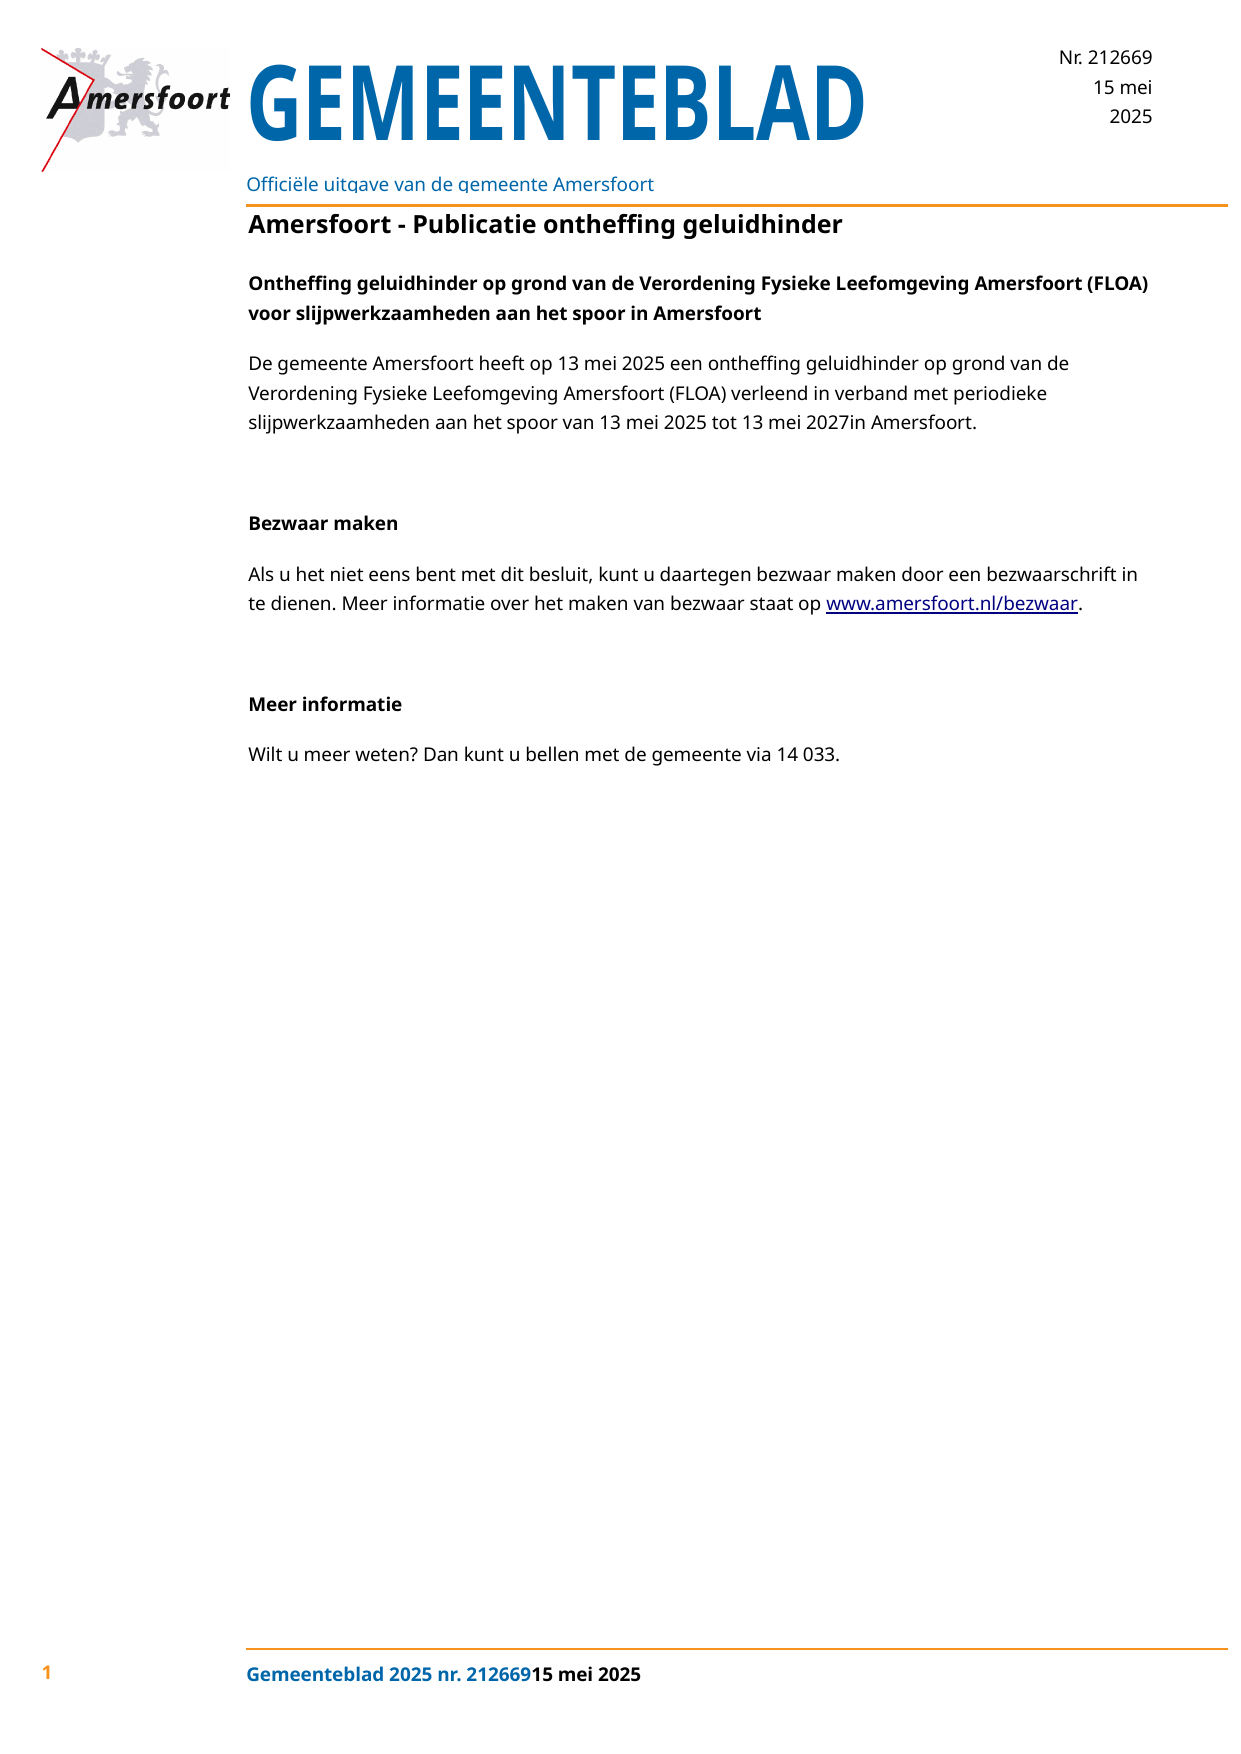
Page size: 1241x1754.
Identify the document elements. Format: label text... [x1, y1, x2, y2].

text Wilt u meer weten? Dan kunt u bellen met de gemeente via 14 033. [248, 742, 1152, 767]
text Als u het niet eens bent met dit besluit, kunt u daartegen bezwaar maken door een bezwaarschrift in te dienen. Meer informatie over het maken van bezwaar staat op www.amersfoort.nl/bezwaar. [248, 561, 1152, 616]
text Amersfoort - Publicatie ontheffing geluidhinder [248, 207, 1152, 241]
picture [41, 47, 231, 172]
text Ontheffing geluidhinder op grond van de Verordening Fysieke Leefomgeving Amersfoort (FLOA) voor slijpwerkzaamheden aan het spoor in Amersfoort [248, 270, 1152, 326]
text De gemeente Amersfoort heeft op 13 mei 2025 een ontheffing geluidhinder op grond van de Verordening Fysieke Leefomgeving Amersfoort (FLOA) verleend in verband met periodieke slijpwerkzaamheden aan het spoor van 13 mei 2025 tot 13 mei 2027in Amersfoort. [248, 350, 1152, 435]
text Bezwaar maken [248, 510, 1152, 536]
text Meer informatie [248, 691, 1152, 717]
